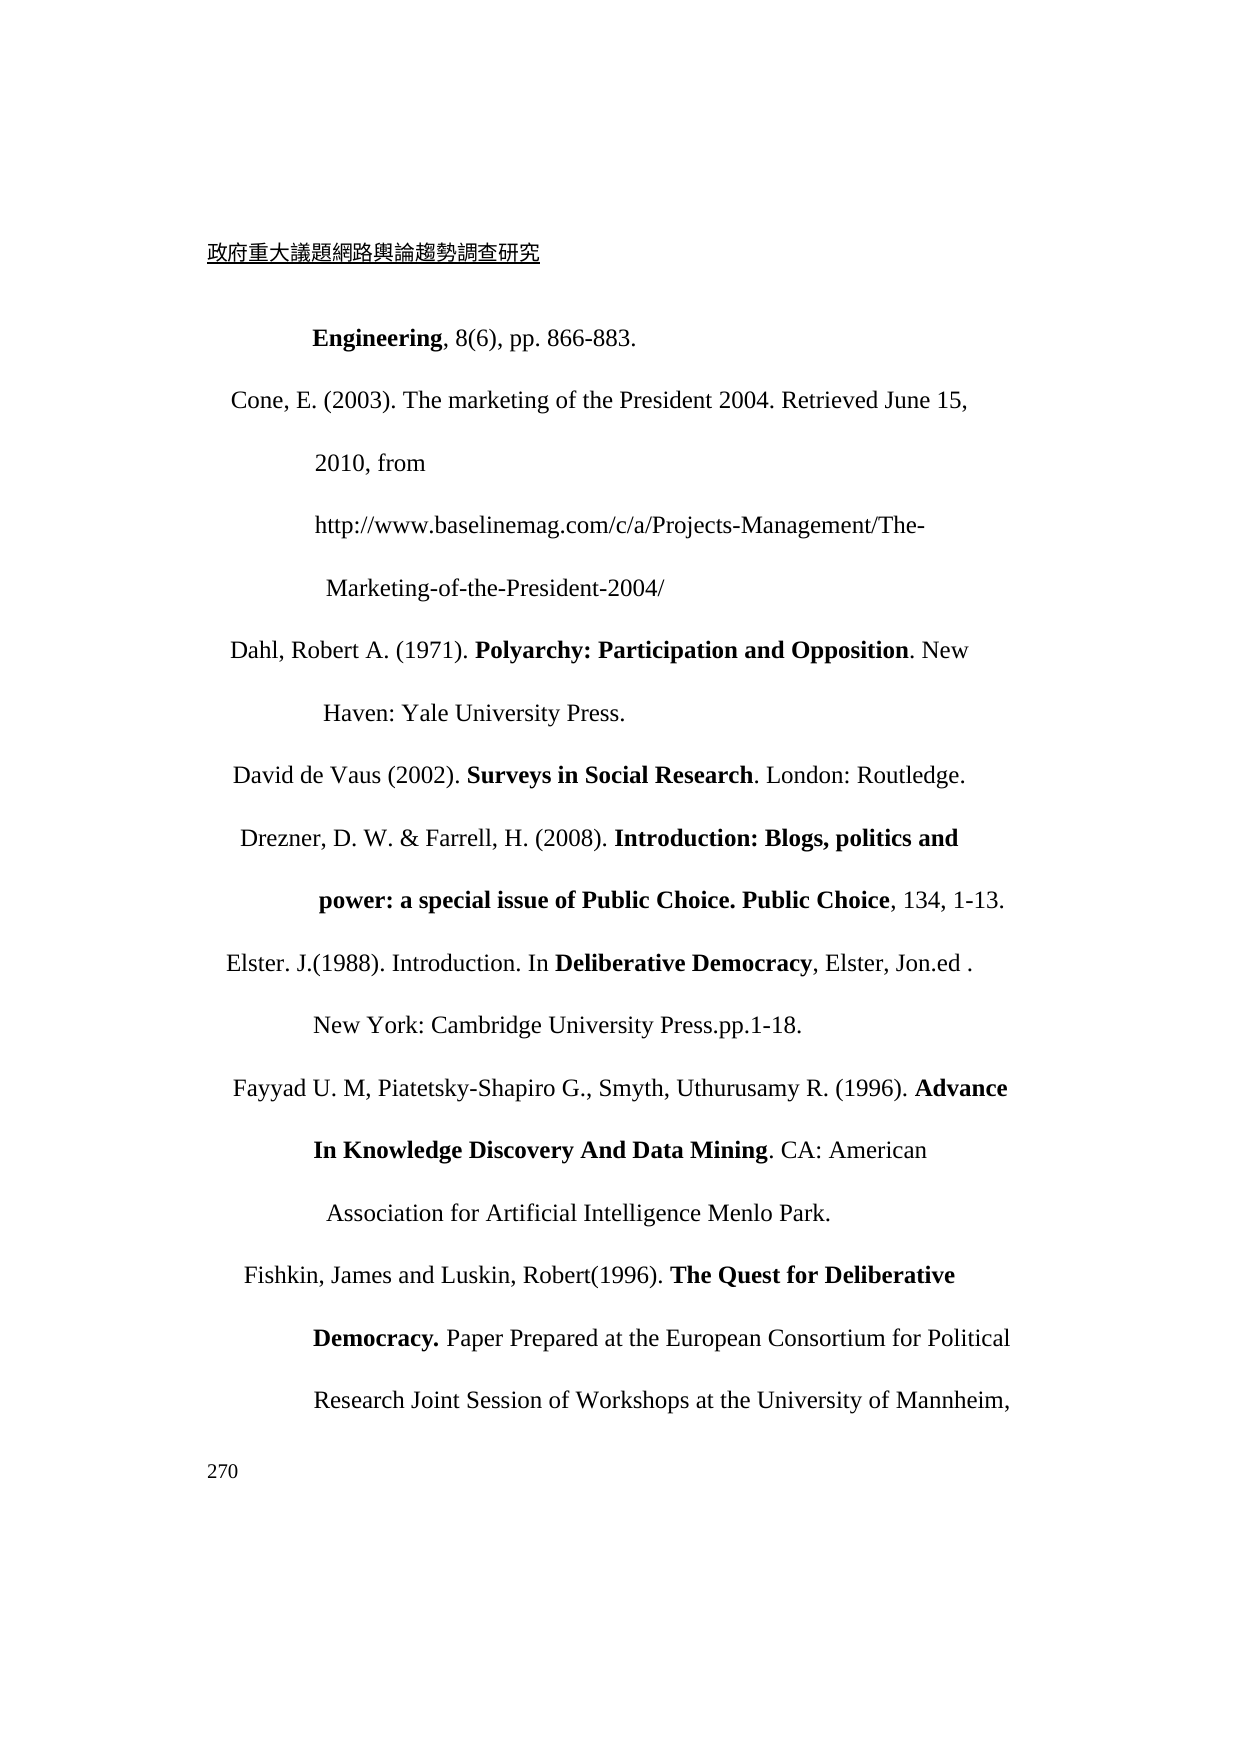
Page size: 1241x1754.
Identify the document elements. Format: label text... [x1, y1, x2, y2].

text Dahl, Robert A. (1971). Polyarchy: Participation and Opposition. New Haven: Yale University Press. [224, 608, 1016, 733]
text Cone, E. (2003). The marketing of the President 2004. Retrieved June 15, 2010, from http://www.baselinemag.com/c/a/Projects-Management/The-Marketing-of-the-President-2004/ [224, 358, 1016, 608]
text Fishkin, James and Luskin, Robert(1996). The Quest for Deliberative Democracy. Paper Prepared at the European Consortium for Political Research Joint Session of Workshops at the University of Mannheim, [224, 1233, 1016, 1420]
text Engineering, 8(6), pp. 866-883. [224, 295, 1016, 358]
text Elster. J.(1988). Introduction. In Deliberative Democracy, Elster, Jon.ed . New York: Cambridge University Press.pp.1-18. [224, 920, 1016, 1045]
text Fayyad U. M, Piatetsky-Shapiro G., Smyth, Uthurusamy R. (1996). Advance In Knowledge Discovery And Data Mining. CA: American Association for Artificial Intelligence Menlo Park. [224, 1045, 1016, 1233]
text Drezner, D. W. & Farrell, H. (2008). Introduction: Blogs, politics and power: a special issue of Public Choice. Public Choice, 134, 1-13. [224, 795, 1016, 920]
text David de Vaus (2002). Surveys in Social Research. London: Routledge. [224, 733, 1016, 795]
